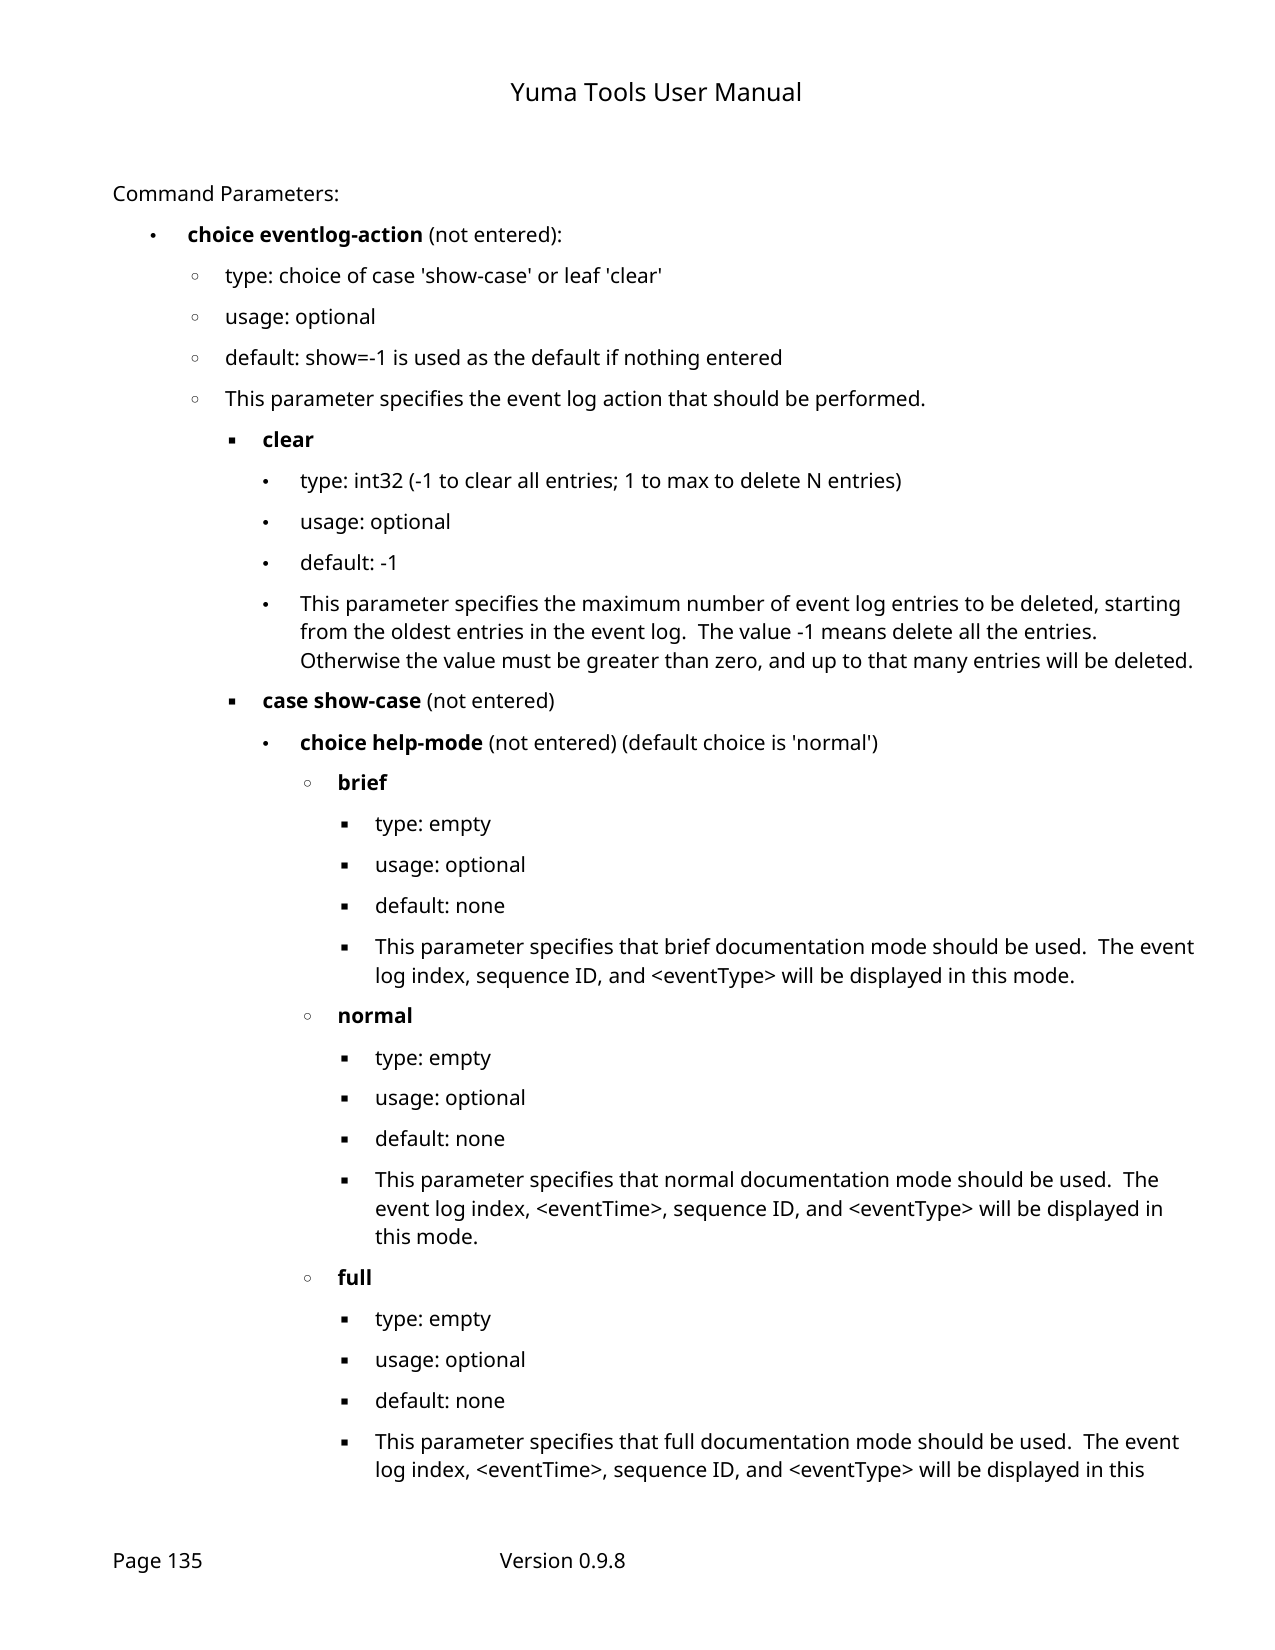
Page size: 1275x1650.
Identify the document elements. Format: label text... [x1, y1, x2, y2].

list full [300, 1263, 1200, 1292]
list default: none [337, 891, 1200, 920]
list default: none [337, 1124, 1200, 1153]
list This parameter specifies the maximum number of event log entries to be deleted, starting from the oldest entries in the event log. The value -1 means delete all the entries. Otherwise the value must be greater than zero, and up to that many entries will be deleted. [262, 589, 1200, 674]
list type: empty [337, 1304, 1200, 1333]
list This parameter specifies the event log action that should be performed. [187, 384, 1200, 413]
list usage: optional [262, 507, 1200, 535]
list usage: optional [187, 302, 1200, 331]
list This parameter specifies that normal documentation mode should be used. The event log index, <eventTime>, sequence ID, and <eventType> will be displayed in this mode. [337, 1165, 1200, 1251]
text Command Parameters: [112, 179, 1200, 208]
list brief [300, 768, 1200, 797]
list type: choice of case 'show-case' or leaf 'clear' [187, 261, 1200, 290]
list This parameter specifies that full documentation mode should be used. The event log index, <eventTime>, sequence ID, and <eventType> will be displayed in this [337, 1427, 1200, 1484]
list usage: optional [337, 850, 1200, 879]
list choice eventlog-action (not entered): [150, 220, 1200, 249]
list default: show=-1 is used as the default if nothing entered [187, 343, 1200, 372]
list choice help-mode (not entered) (default choice is 'normal') [262, 728, 1200, 756]
list usage: optional [337, 1345, 1200, 1373]
list clear [225, 425, 1200, 453]
list case show-case (not entered) [225, 687, 1200, 715]
list type: int32 (-1 to clear all entries; 1 to max to delete N entries) [262, 466, 1200, 494]
list default: none [337, 1386, 1200, 1414]
list type: empty [337, 1043, 1200, 1071]
list type: empty [337, 809, 1200, 838]
list normal [300, 1002, 1200, 1030]
list default: -1 [262, 548, 1200, 576]
list This parameter specifies that brief documentation mode should be used. The event log index, sequence ID, and <eventType> will be displayed in this mode. [337, 932, 1200, 989]
list usage: optional [337, 1083, 1200, 1112]
